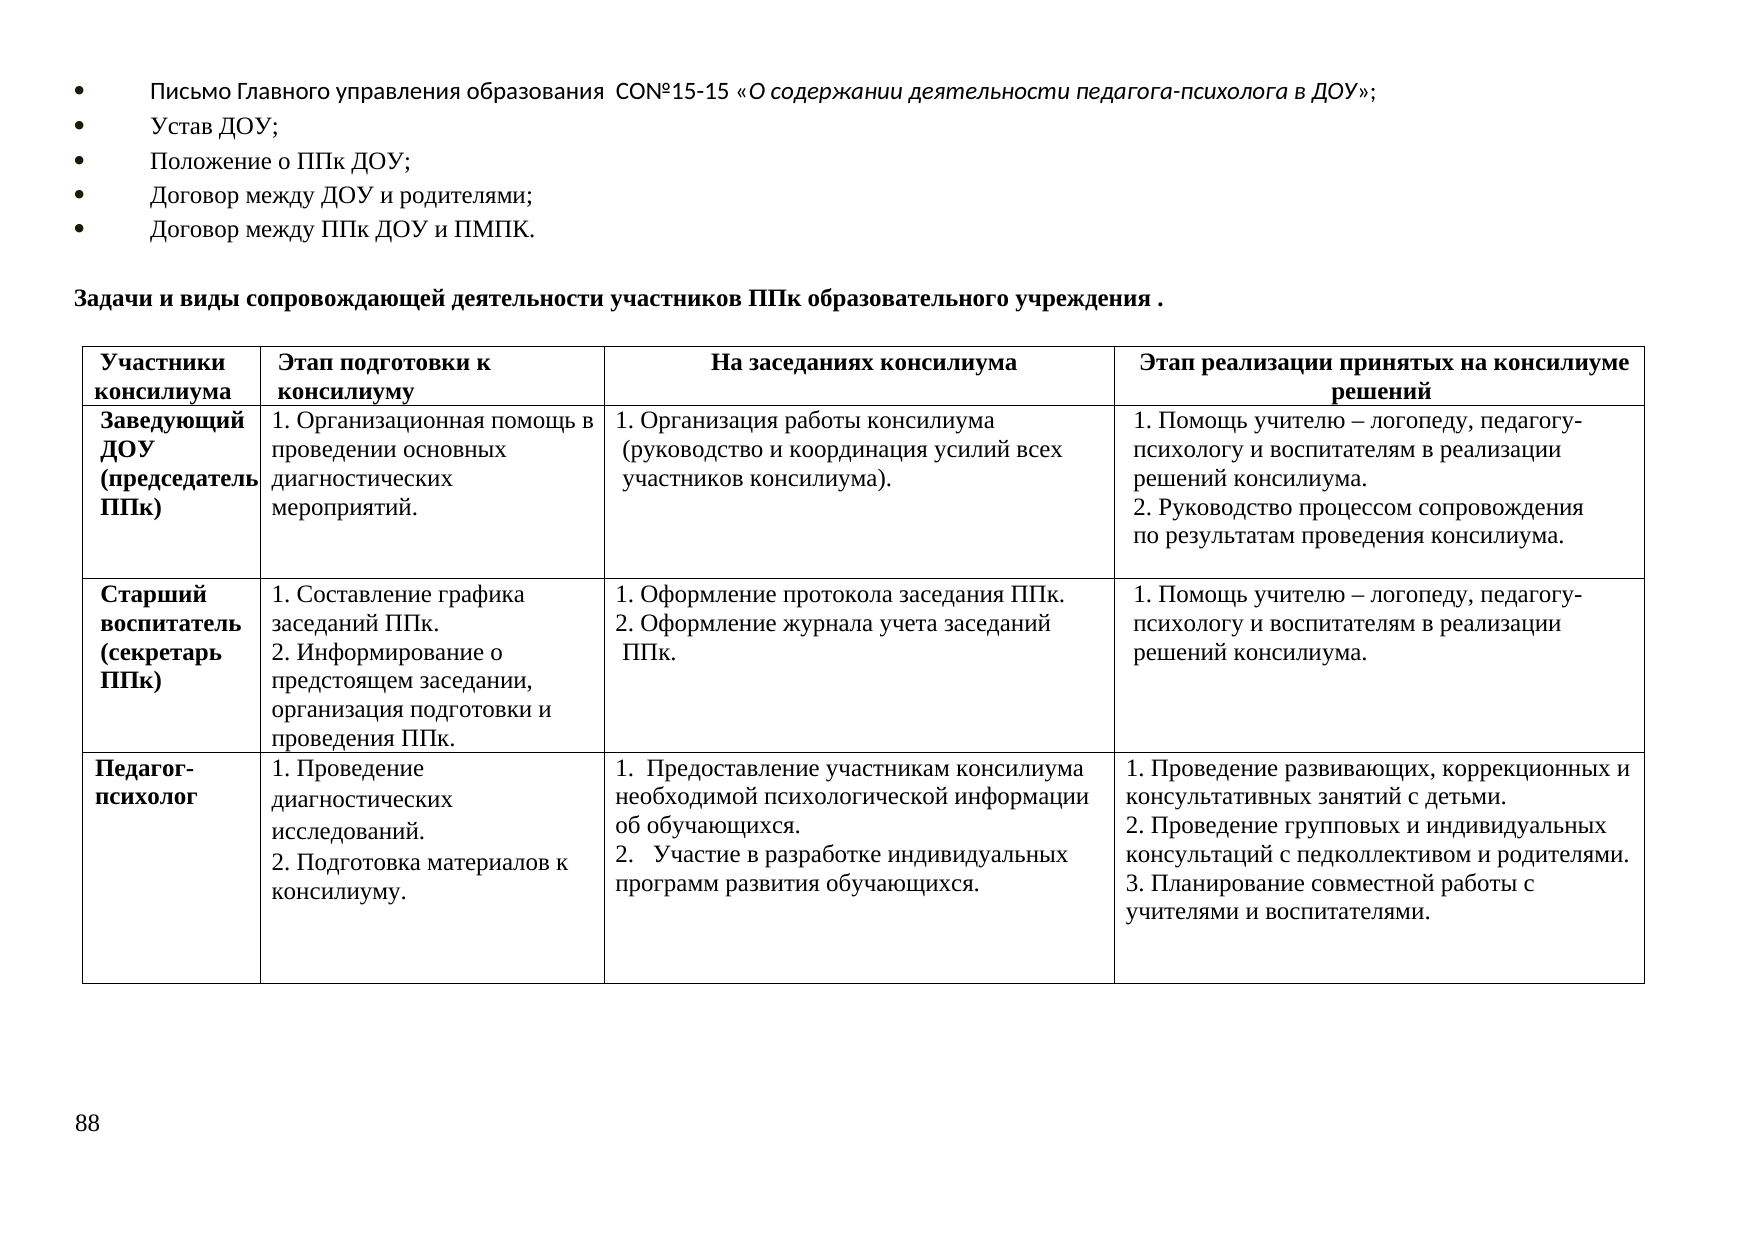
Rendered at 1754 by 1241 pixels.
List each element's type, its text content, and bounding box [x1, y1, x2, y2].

table_cell 1. Помощь учителю – логопеду, педагогу-психологу и воспитателям в реализации решений консилиума. 2. Руководство процессом сопровождения по результатам проведения консилиума. [1115, 406, 1644, 578]
table_cell 1. Помощь учителю – логопеду, педагогу-психологу и воспитателям в реализации решений консилиума. [1115, 579, 1644, 752]
list Положение о ППк ДОУ; [75, 146, 1540, 174]
table_header На заседаниях консилиума [605, 347, 1114, 404]
table_cell Заведующий ДОУ (председатель ППк) [83, 406, 260, 578]
table_header Этап подготовки к консилиуму [261, 347, 604, 404]
list Устав ДОУ; [75, 111, 1540, 140]
list Договор между ДОУ и родителями; [75, 180, 1540, 209]
table_header Участники консилиума [83, 347, 260, 404]
table_cell 1. Проведение развивающих, коррекционных и консультативных занятий с детьми. 2. Проведение групповых и индивидуальных консультаций с педколлективом и родителями. 3. Планирование совместной работы с учителями и воспитателями. [1115, 753, 1644, 983]
list Договор между ППк ДОУ и ПМПК. [75, 214, 1540, 243]
table_header Этап реализации принятых на консилиуме решений [1115, 347, 1644, 404]
table_cell 1. Составление графика заседаний ППк. 2. Информирование о предстоящем заседании, организация подготовки и проведения ППк. [261, 579, 604, 752]
table_cell 1. Проведение диагностических исследований. 2. Подготовка материалов к консилиуму. [261, 753, 604, 983]
text Задачи и виды сопровождающей деятельности участников ППк образовательного учреждения . [73, 283, 1678, 312]
table_cell 1. Организация работы консилиума (руководство и координация усилий всех участников консилиума). [605, 406, 1114, 578]
table_cell 1. Организационная помощь в проведении основных диагностических мероприятий. [261, 406, 604, 578]
list Письмо Главного управления образования СО№15-15 «О содержании деятельности педагога-психолога в ДОУ»; [75, 75, 1540, 106]
table_cell 1. Предоставление участникам консилиума необходимой психологической информации об обучающихся. 2. Участие в разработке индивидуальных программ развития обучающихся. [605, 753, 1114, 983]
table_cell Старший воспитатель (секретарь ППк) [83, 579, 260, 752]
table_cell Педагог-психолог [83, 753, 260, 983]
table_cell 1. Оформление протокола заседания ППк. 2. Оформление журнала учета заседаний ППк. [605, 579, 1114, 752]
